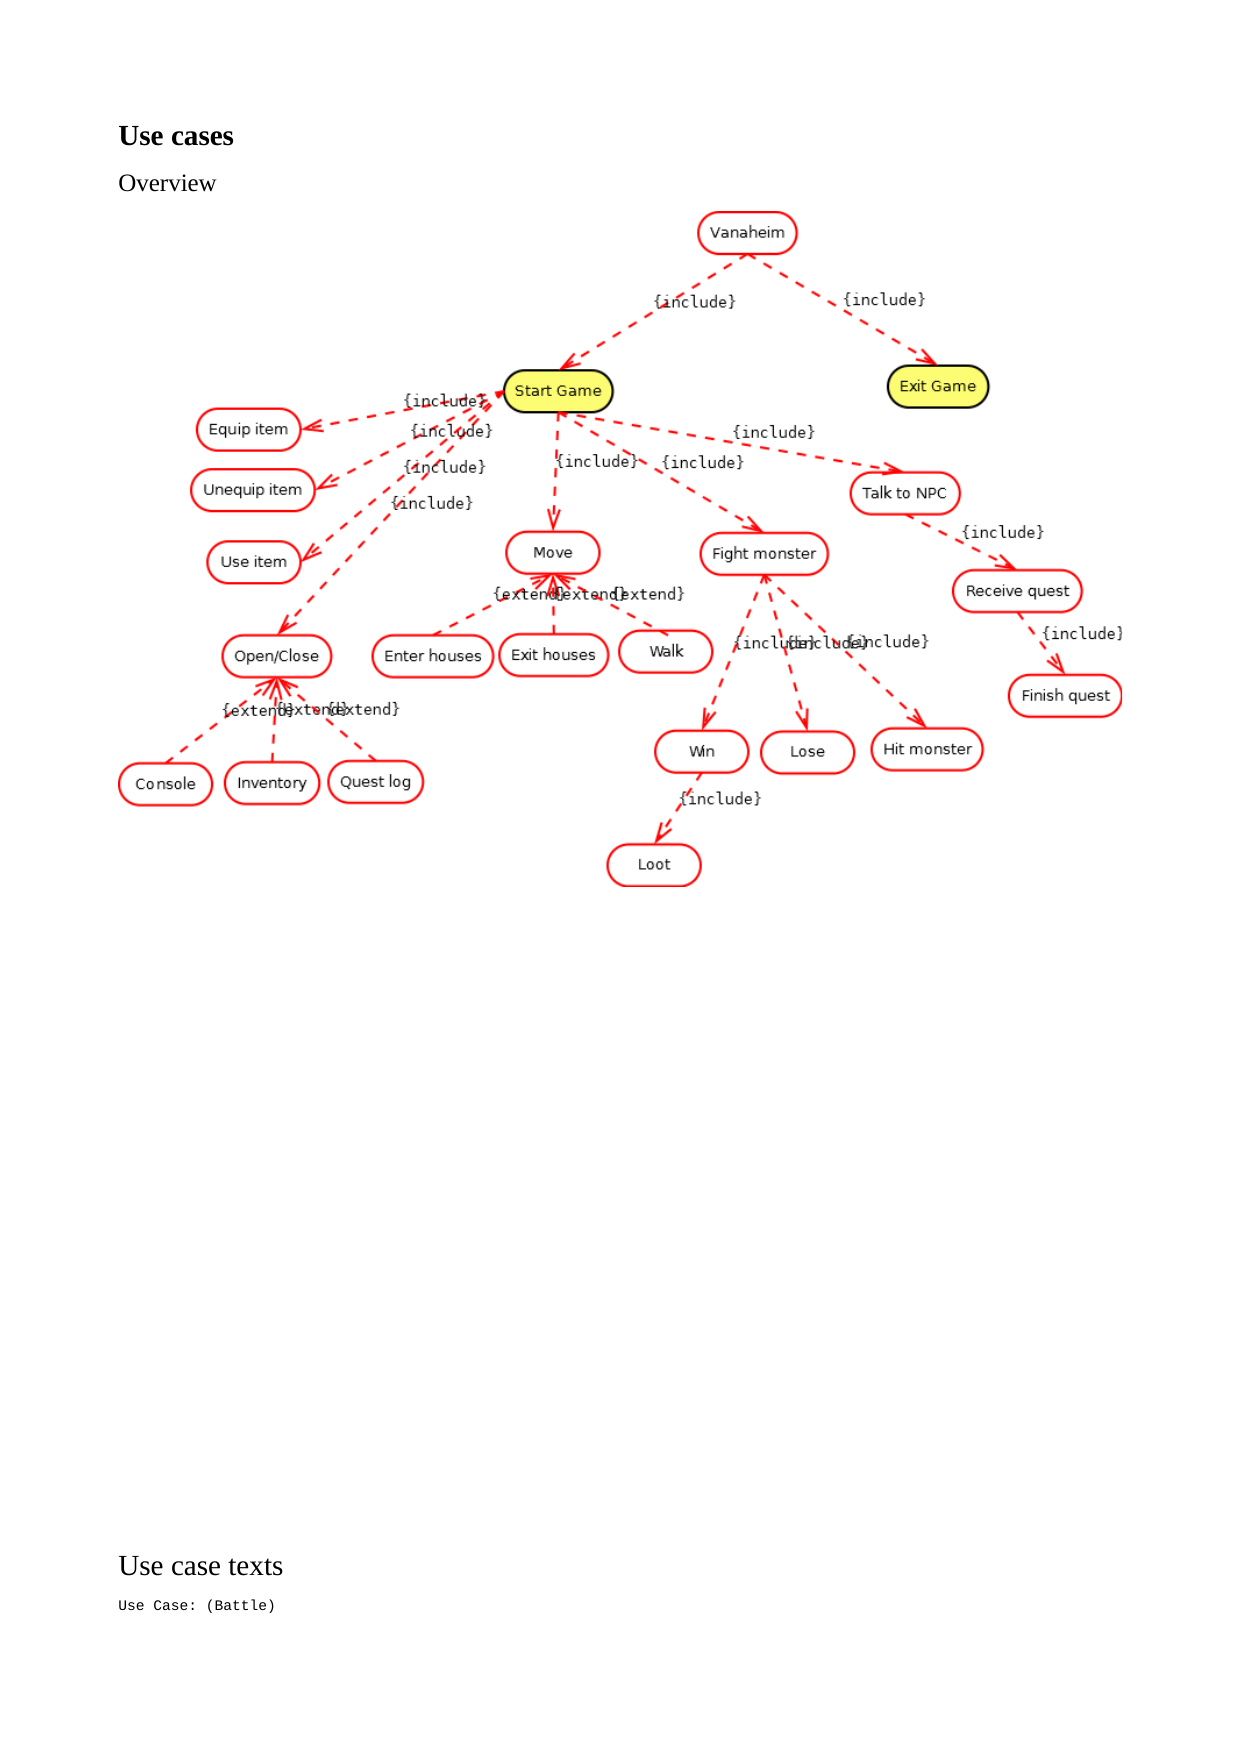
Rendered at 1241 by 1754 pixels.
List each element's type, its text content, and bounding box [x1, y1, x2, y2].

text Use cases [118, 118, 1122, 152]
text Use case texts [118, 1548, 1122, 1581]
text Use Case: (Battle) [118, 1598, 1122, 1615]
picture [118, 211, 1123, 887]
text Overview [118, 168, 1122, 197]
